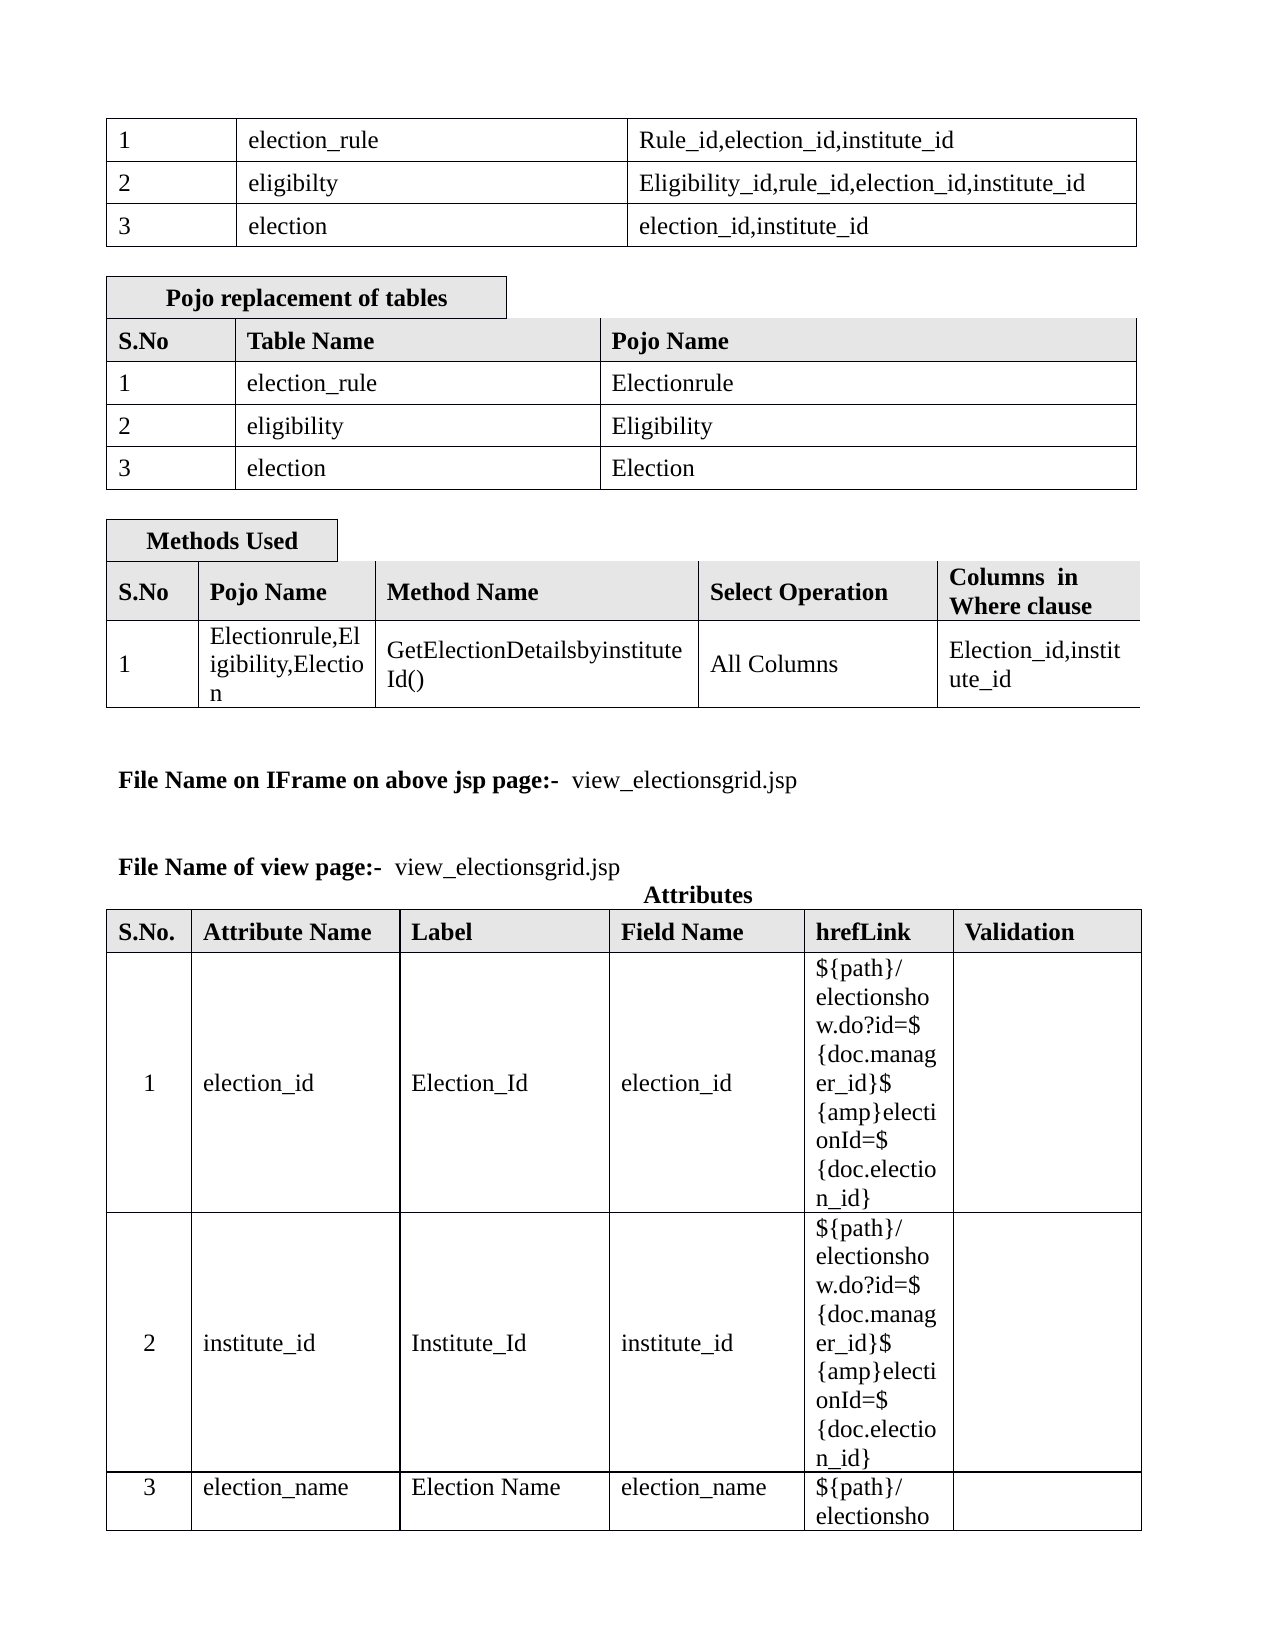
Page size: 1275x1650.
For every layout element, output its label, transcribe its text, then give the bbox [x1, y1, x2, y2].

table_cell Pojo Name [199, 561, 375, 620]
table_cell 3 [107, 1473, 191, 1530]
table_cell Eligibility_id,rule_id,election_id,institute_id [628, 162, 1136, 203]
table_cell Institute_Id [401, 1213, 609, 1471]
table_cell election_id,institute_id [628, 204, 1136, 246]
table_cell S.No [107, 319, 235, 361]
table_cell Method Name [376, 561, 698, 620]
table_cell Electionrule [601, 362, 1136, 403]
table_cell institute_id [192, 1213, 399, 1471]
table_cell [954, 953, 1141, 1212]
table_cell Election_Id [401, 953, 609, 1212]
table_header Field Name [610, 910, 804, 952]
table_cell 3 [107, 447, 235, 489]
table_cell [954, 1473, 1141, 1530]
table_cell 1 [107, 953, 191, 1212]
table_cell 3 [107, 204, 236, 246]
table_cell Election [601, 447, 1136, 489]
text File Name of view page:- view_electionsgrid.jsp [118, 852, 1157, 881]
table_cell Rule_id,election_id,institute_id [628, 119, 1136, 161]
table_cell Electionrule,Eligibility,Election [199, 621, 375, 707]
table_cell election_id [192, 953, 399, 1212]
table_header hrefLink [805, 910, 953, 952]
table_cell ${path}/electionshow.do?id=${doc.manager_id}${amp}electionId=${doc.election_id} [805, 1213, 953, 1471]
table_cell Election_id,institute_id [938, 621, 1140, 707]
text File Name on IFrame on above jsp page:- view_electionsgrid.jsp [118, 766, 1157, 794]
table_cell 2 [107, 405, 235, 446]
table_cell Select Operation [699, 561, 937, 620]
table_cell election_id [610, 953, 804, 1212]
table_cell election_name [610, 1473, 804, 1530]
table_cell S.No [107, 562, 198, 620]
table_cell Pojo Name [601, 318, 1136, 361]
table_cell Eligibility [601, 405, 1136, 446]
table_cell eligibilty [237, 162, 627, 203]
table_cell election_name [192, 1473, 399, 1530]
table_cell 2 [107, 1213, 191, 1471]
table_header Methods Used [107, 520, 337, 561]
table_cell All Columns [699, 621, 937, 707]
table_cell ${path}/electionshow.do?id=${doc.manager_id}${amp}electionId=${doc.election_id} [805, 953, 953, 1212]
table_header Attribute Name [192, 910, 399, 952]
table_cell GetElectionDetailsbyinstituteId() [376, 621, 698, 707]
table_cell Columns in Where clause [938, 561, 1140, 620]
table_header S.No. [107, 910, 191, 952]
table_cell election [237, 204, 627, 246]
table_cell election [236, 447, 600, 489]
table_header Pojo replacement of tables [107, 277, 506, 318]
table_cell 1 [107, 119, 236, 161]
table_cell 1 [107, 362, 235, 403]
table_header Validation [954, 910, 1141, 952]
table_cell ${path}/electionsho [805, 1473, 953, 1530]
table_cell 1 [107, 621, 198, 707]
table_cell 2 [107, 162, 236, 203]
table_cell eligibility [236, 405, 600, 446]
table_cell [954, 1213, 1141, 1471]
table_cell election_rule [236, 362, 600, 403]
table_cell institute_id [610, 1213, 804, 1471]
table_header Label [401, 910, 609, 952]
text Attributes [118, 881, 1157, 909]
table_cell election_rule [237, 119, 627, 161]
table_cell Table Name [236, 318, 600, 361]
table_cell Election Name [401, 1473, 609, 1530]
